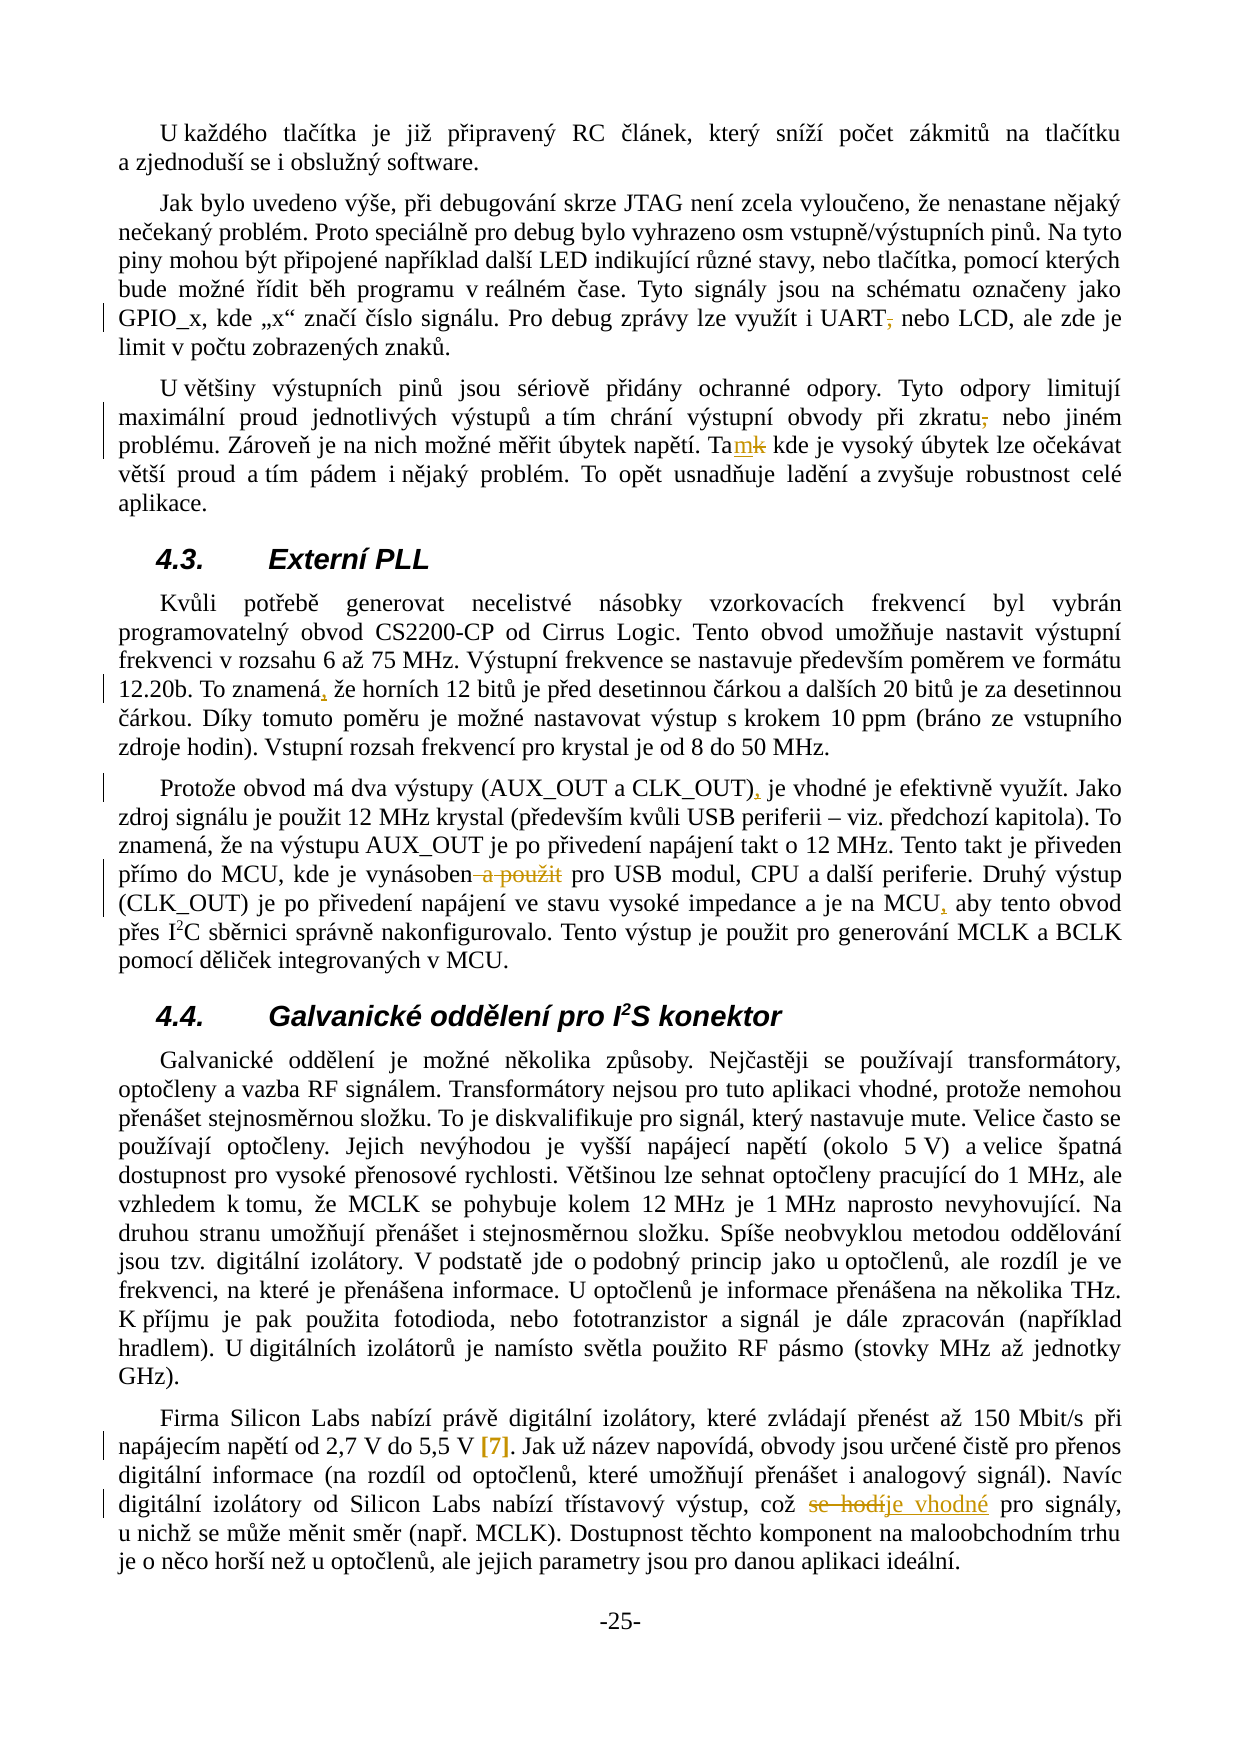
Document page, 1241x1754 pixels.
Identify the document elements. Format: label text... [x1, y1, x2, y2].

text U většiny výstupních pinů jsou sériově přidány ochranné odpory. Tyto odpory limitují maximální proud jednotlivých výstupů a tím chrání výstupní obvody při zkratu nebo jiném problému. Zároveň je na nich možné měřit úbytek napětí. Tam kde je vysoký úbytek lze očekávat větší proud a tím pádem i nějaký problém. To opět usnadňuje ladění a zvyšuje robustnost celé aplikace. [118, 373, 1122, 517]
text Jak bylo uvedeno výše, při debugování skrze JTAG není zcela vyloučeno, že nenastane nějaký nečekaný problém. Proto speciálně pro debug bylo vyhrazeno osm vstupně/výstupních pinů. Na tyto piny mohou být připojené například další LED indikující různé stavy, nebo tlačítka, pomocí kterých bude možné řídit běh programu v reálném čase. Tyto signály jsou na schématu označeny jako GPIO_x, kde „x“ značí číslo signálu. Pro debug zprávy lze využít i UART nebo LCD, ale zde je limit v počtu zobrazených znaků. [118, 188, 1122, 361]
text Galvanické oddělení je možné několika způsoby. Nejčastěji se používají transformátory, optočleny a vazba RF signálem. Transformátory nejsou pro tuto aplikaci vhodné, protože nemohou přenášet stejnosměrnou složku. To je diskvalifikuje pro signál, který nastavuje mute. Velice často se používají optočleny. Jejich nevýhodou je vyšší napájecí napětí (okolo 5 V) a velice špatná dostupnost pro vysoké přenosové rychlosti. Většinou lze sehnat optočleny pracující do 1 MHz, ale vzhledem k tomu, že MCLK se pohybuje kolem 12 MHz je 1 MHz naprosto nevyhovující. Na druhou stranu umožňují přenášet i stejnosměrnou složku. Spíše neobvyklou metodou oddělování jsou tzv. digitální izolátory. V podstatě jde o podobný princip jako u optočlenů, ale rozdíl je ve frekvenci, na které je přenášena informace. U optočlenů je informace přenášena na několika THz. K příjmu je pak použita fotodioda, nebo fototranzistor a signál je dále zpracován (například hradlem). U digitálních izolátorů je namísto světla použito RF pásmo (stovky MHz až jednotky GHz). [118, 1045, 1122, 1390]
text U každého tlačítka je již připravený RC článek, který sníží počet zákmitů na tlačítku a zjednoduší se i obslužný software. [118, 118, 1122, 176]
subtitle Externí PLL [148, 542, 1122, 575]
text Kvůli potřebě generovat necelistvé násobky vzorkovacích frekvencí byl vybrán programovatelný obvod CS2200-CP od Cirrus Logic. Tento obvod umožňuje nastavit výstupní frekvenci v rozsahu 6 až 75 MHz. Výstupní frekvence se nastavuje především poměrem ve formátu 12.20b. To znamená, že horních 12 bitů je před desetinnou čárkou a dalších 20 bitů je za desetinnou čárkou. Díky tomuto poměru je možné nastavovat výstup s krokem 10 ppm (bráno ze vstupního zdroje hodin). Vstupní rozsah frekvencí pro krystal je od 8 do 50 MHz. [118, 588, 1122, 760]
text Firma Silicon Labs nabízí právě digitální izolátory, které zvládají přenést až 150 Mbit/s při napájecím napětí od 2,7 V do 5,5 V [7]. Jak už název napovídá, obvody jsou určené čistě pro přenos digitální informace (na rozdíl od optočlenů, které umožňují přenášet i analogový signál). Navíc digitální izolátory od Silicon Labs nabízí třístavový výstup, což je vhodné pro signály, u nichž se může měnit směr (např. MCLK). Dostupnost těchto komponent na maloobchodním trhu je o něco horší než u optočlenů, ale jejich parametry jsou pro danou aplikaci ideální. [118, 1403, 1122, 1575]
text Protože obvod má dva výstupy (AUX_OUT a CLK_OUT), je vhodné je efektivně využít. Jako zdroj signálu je použit 12 MHz krystal (především kvůli USB periferii – viz. předchozí kapitola). To znamená, že na výstupu AUX_OUT je po přivedení napájení takt o 12 MHz. Tento takt je přiveden přímo do MCU, kde je vynásoben pro USB modul, CPU a další periferie. Druhý výstup (CLK_OUT) je po přivedení napájení ve stavu vysoké impedance a je na MCU, aby tento obvod přes I2C sběrnici správně nakonfigurovalo. Tento výstup je použit pro generování MCLK a BCLK pomocí děliček integrovaných v MCU. [118, 773, 1122, 974]
subtitle Galvanické oddělení pro I2S konektor [148, 999, 1122, 1033]
